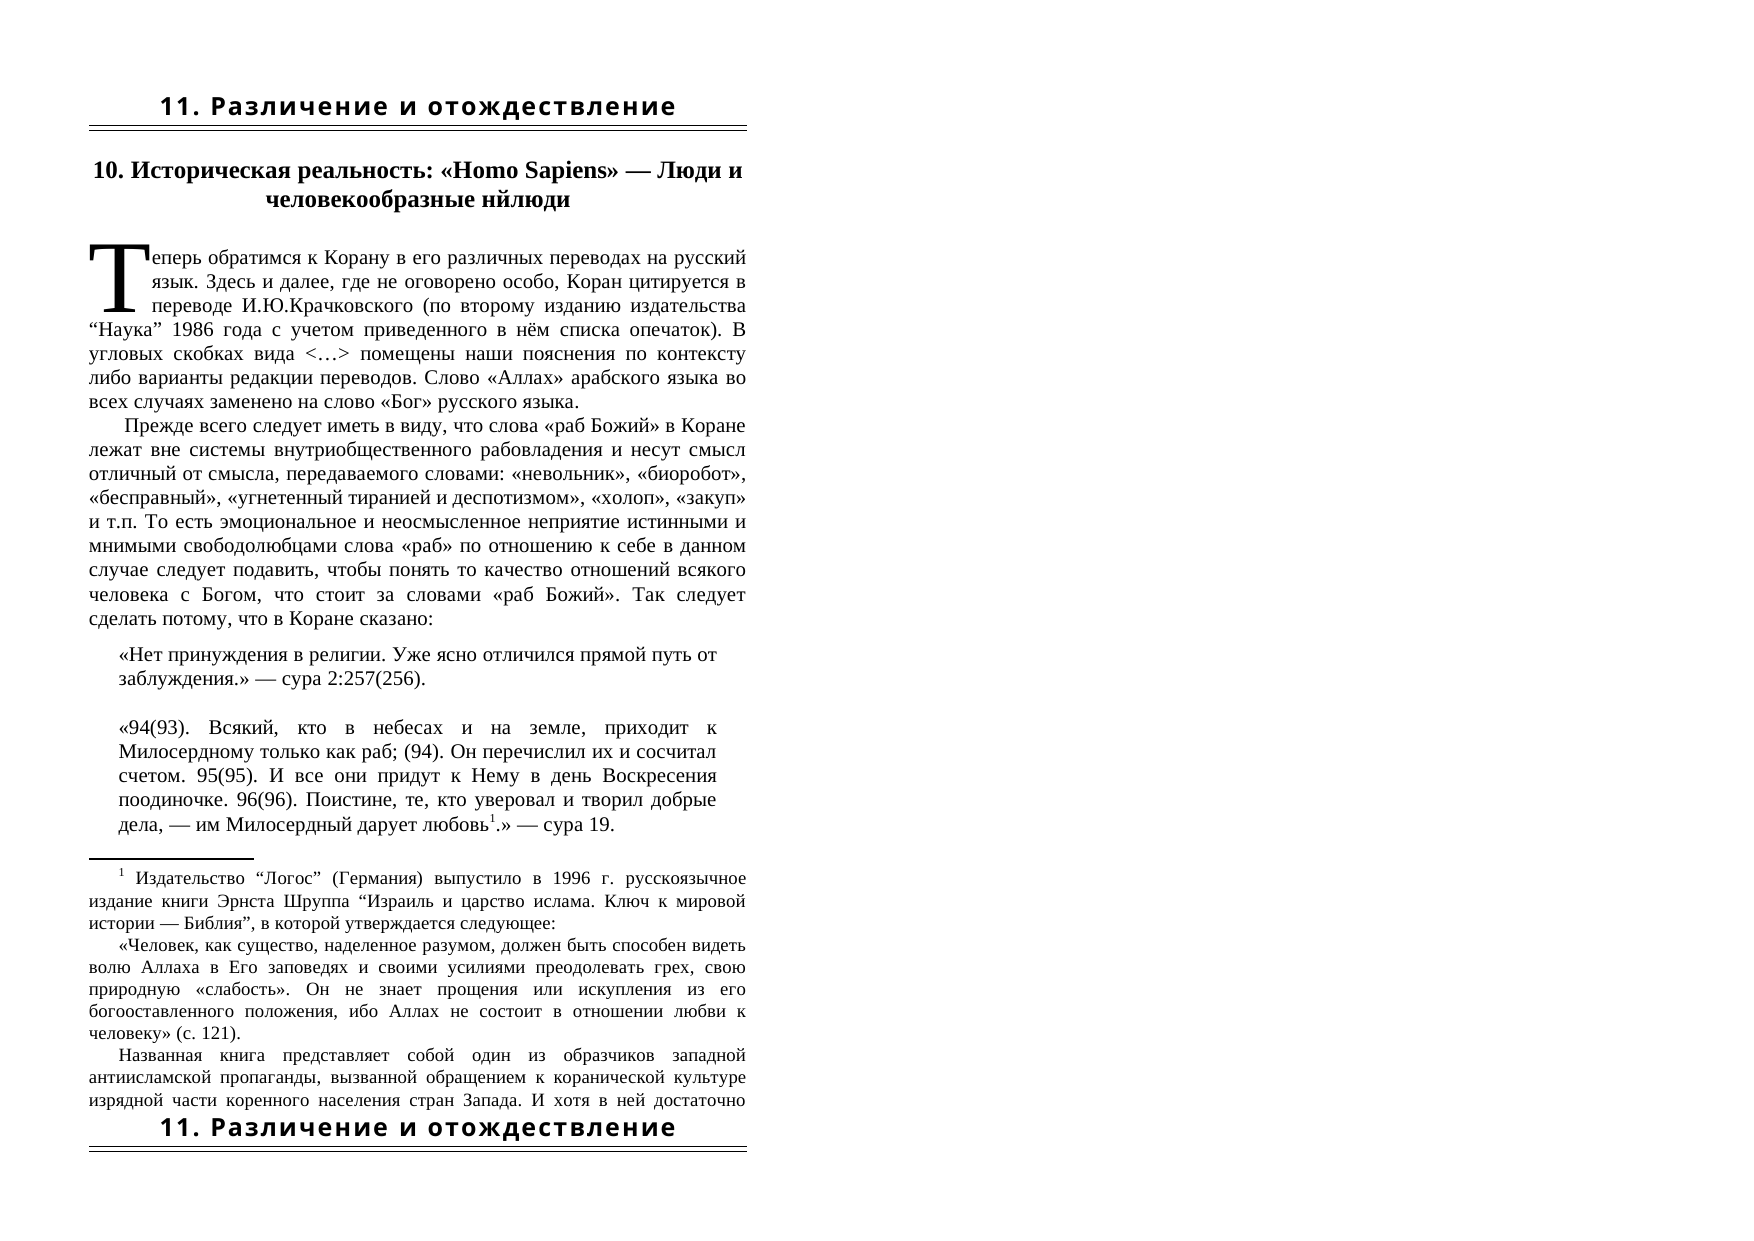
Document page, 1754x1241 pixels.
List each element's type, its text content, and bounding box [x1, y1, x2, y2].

text «Человек, как существо, наделенное разумом, должен быть способен видеть волю Аллаха в Его заповедях и своими усилиями преодолевать грех, свою природную «слабость». Он не знает прощения или искупления из его богооставленного положения, ибо Аллах не состоит в отношении любви к человеку» (с. 121). [89, 933, 747, 1044]
text Прежде всего следует иметь в виду, что слова «раб Божий» в Коране лежат вне системы внутриобщественного рабовладения и несут смысл отличный от смысла, передаваемого словами: «невольник», «биоробот», «бесправ­ный», «угнетенный тиранией и деспотизмом», «холоп», «закуп» и т.п. То есть эмоциональное и неосмысленное неприятие истинными и мнимыми свободолюбцами слова «раб» по отношению к себе в данном случае следует подавить, чтобы понять то качество отношений всякого человека с Богом, что стоит за словами «раб Божий». Так следует сделать потому, что в Коране сказано: [89, 413, 747, 629]
text Названная книга представляет собой один из образчиков западной антиисламской пропаганды, вызванной обращением к коранической культуре изрядной части коренного населения стран Запада. И хотя в ней достаточно [89, 1044, 747, 1110]
subtitle 10. Историческая реальность: «Homo Sapiens» — Люди и человекообразные нйлюди [89, 155, 747, 213]
text «Нет принуждения в религии. Уже ясно отличился прямой путь от заблуждения.» — сура 2:257(256). [118, 642, 717, 690]
text «94(93). Всякий, кто в небесах и на земле, приходит к Милосердному только как раб; (94). Он перечислил их и сосчитал счетом. 95(95). И все они придут к Нему в день Воскресения поодиночке. 96(96). Поистине, те, кто уверовал и творил добрые дела, — им Милосердный дарует любовь.» — сура 19. [118, 715, 717, 835]
text Издательство “Логос” (Германия) выпустило в 1996 г. русскоязычное издание книги Эрнста Шруппа “Израиль и царство ислама. Ключ к мировой истории — Библия”, в которой утверждается следующее: [89, 865, 747, 933]
text Теперь обратимся к Корану в его различных переводах на русский язык. Здесь и далее, где не оговорено особо, Коран цитируется в переводе И.Ю.Крачковского (по второму изданию издательства “Наука” 1986 года с учетом приведенного в нём списка опечаток). В угловых скобках вида <…> помещены наши пояснения по контексту либо варианты редакции переводов. Слово «Аллах» арабского языка во всех случаях заменено на слово «Бог» русского языка. [89, 244, 747, 413]
